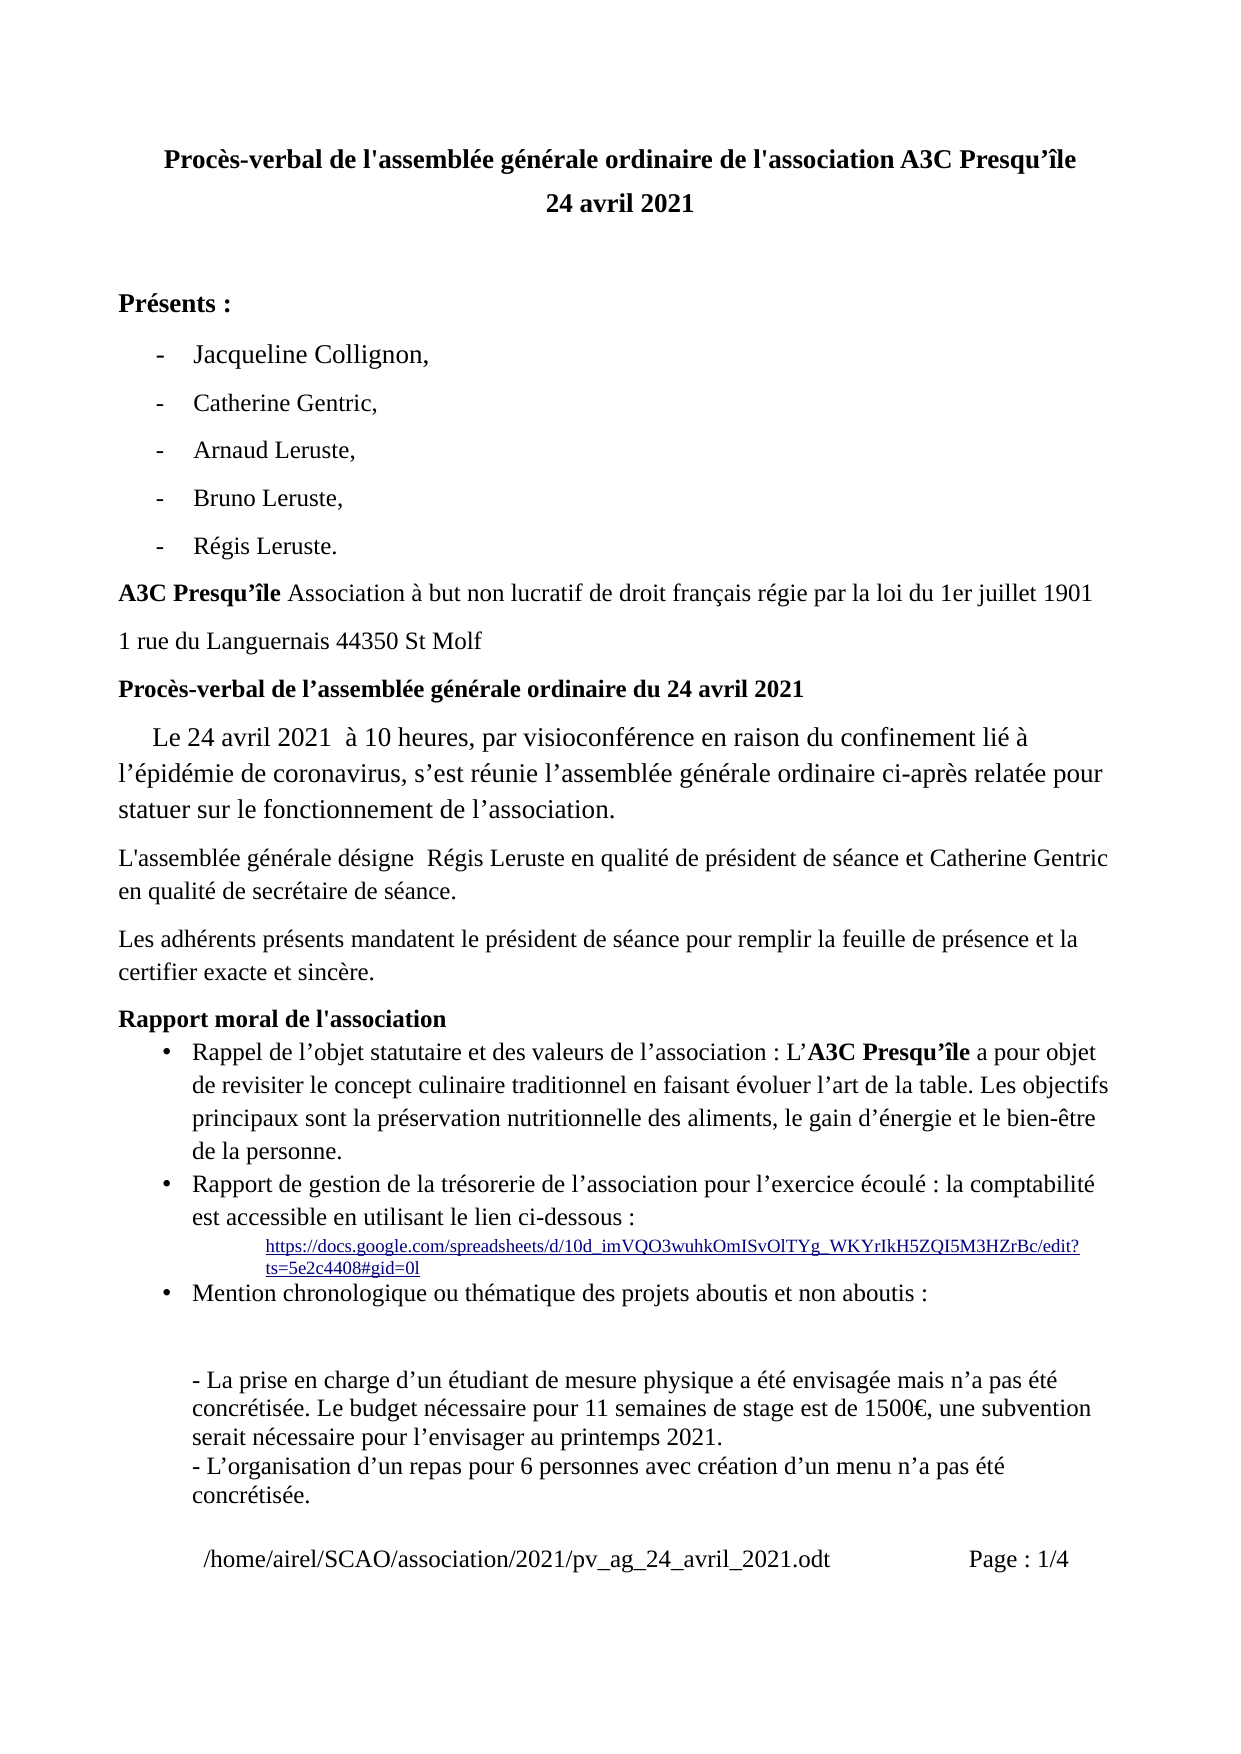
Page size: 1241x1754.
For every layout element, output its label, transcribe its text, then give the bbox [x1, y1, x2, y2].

text Les adhérents présents mandatent le président de séance pour remplir la feuille de présence et la certifier exacte et sincère. [118, 924, 1122, 985]
text 1 rue du Languernais 44350 St Molf [118, 626, 1122, 655]
list Régis Leruste. [156, 531, 1122, 559]
text 24 avril 2021 [118, 187, 1122, 218]
list Rappel de l’objet statutaire et des valeurs de l’association : L’A3C Presqu’île a pour objet de revisiter le concept culinaire traditionnel en faisant évoluer l’art de la table. Les objectifs principaux sont la préservation nutritionnelle des aliments, le gain d’énergie et le bien-être de la personne. [162, 1037, 1122, 1165]
list Rapport de gestion de la trésorerie de l’association pour l’exercice écoulé : la comptabilité est accessible en utilisant le lien ci-dessous : [162, 1169, 1122, 1231]
text Rapport moral de l'association [118, 1004, 1122, 1033]
text Le 24 avril 2021 à 10 heures, par visioconférence en raison du confinement lié à l’épidémie de coronavirus, s’est réunie l’assemblée générale ordinaire ci-après relatée pour statuer sur le fonctionnement de l’association. [118, 721, 1122, 824]
list Bruno Leruste, [156, 483, 1122, 512]
list https://docs.google.com/spreadsheets/d/10d_imVQO3wuhkOmISvOlTYg_WKYrIkH5ZQI5M3HZrBc/edit?ts=5e2c4408#gid=0l [206, 1235, 1122, 1278]
text Procès-verbal de l’assemblée générale ordinaire du 24 avril 2021 [118, 674, 1122, 702]
subtitle Procès-verbal de l'assemblée générale ordinaire de l'association A3C Presqu’île [118, 143, 1122, 174]
list Mention chronologique ou thématique des projets aboutis et non aboutis : [162, 1278, 1122, 1307]
list Jacqueline Collignon, [156, 338, 1122, 369]
text Présents : [118, 287, 1122, 318]
list - La prise en charge d’un étudiant de mesure physique a été envisagée mais n’a pas été concrétisée. Le budget nécessaire pour 11 semaines de stage est de 1500€, une subvention serait nécessaire pour l’envisager au printemps 2021. [162, 1365, 1122, 1451]
text L'assemblée générale désigne Régis Leruste en qualité de président de séance et Catherine Gentric en qualité de secrétaire de séance. [118, 843, 1122, 905]
list Catherine Gentric, [156, 388, 1122, 417]
list - L’organisation d’un repas pour 6 personnes avec création d’un menu n’a pas été concrétisée. [162, 1451, 1122, 1508]
text A3C Presqu’île Association à but non lucratif de droit français régie par la loi du 1er juillet 1901 [118, 578, 1122, 607]
list Arnaud Leruste, [156, 436, 1122, 464]
